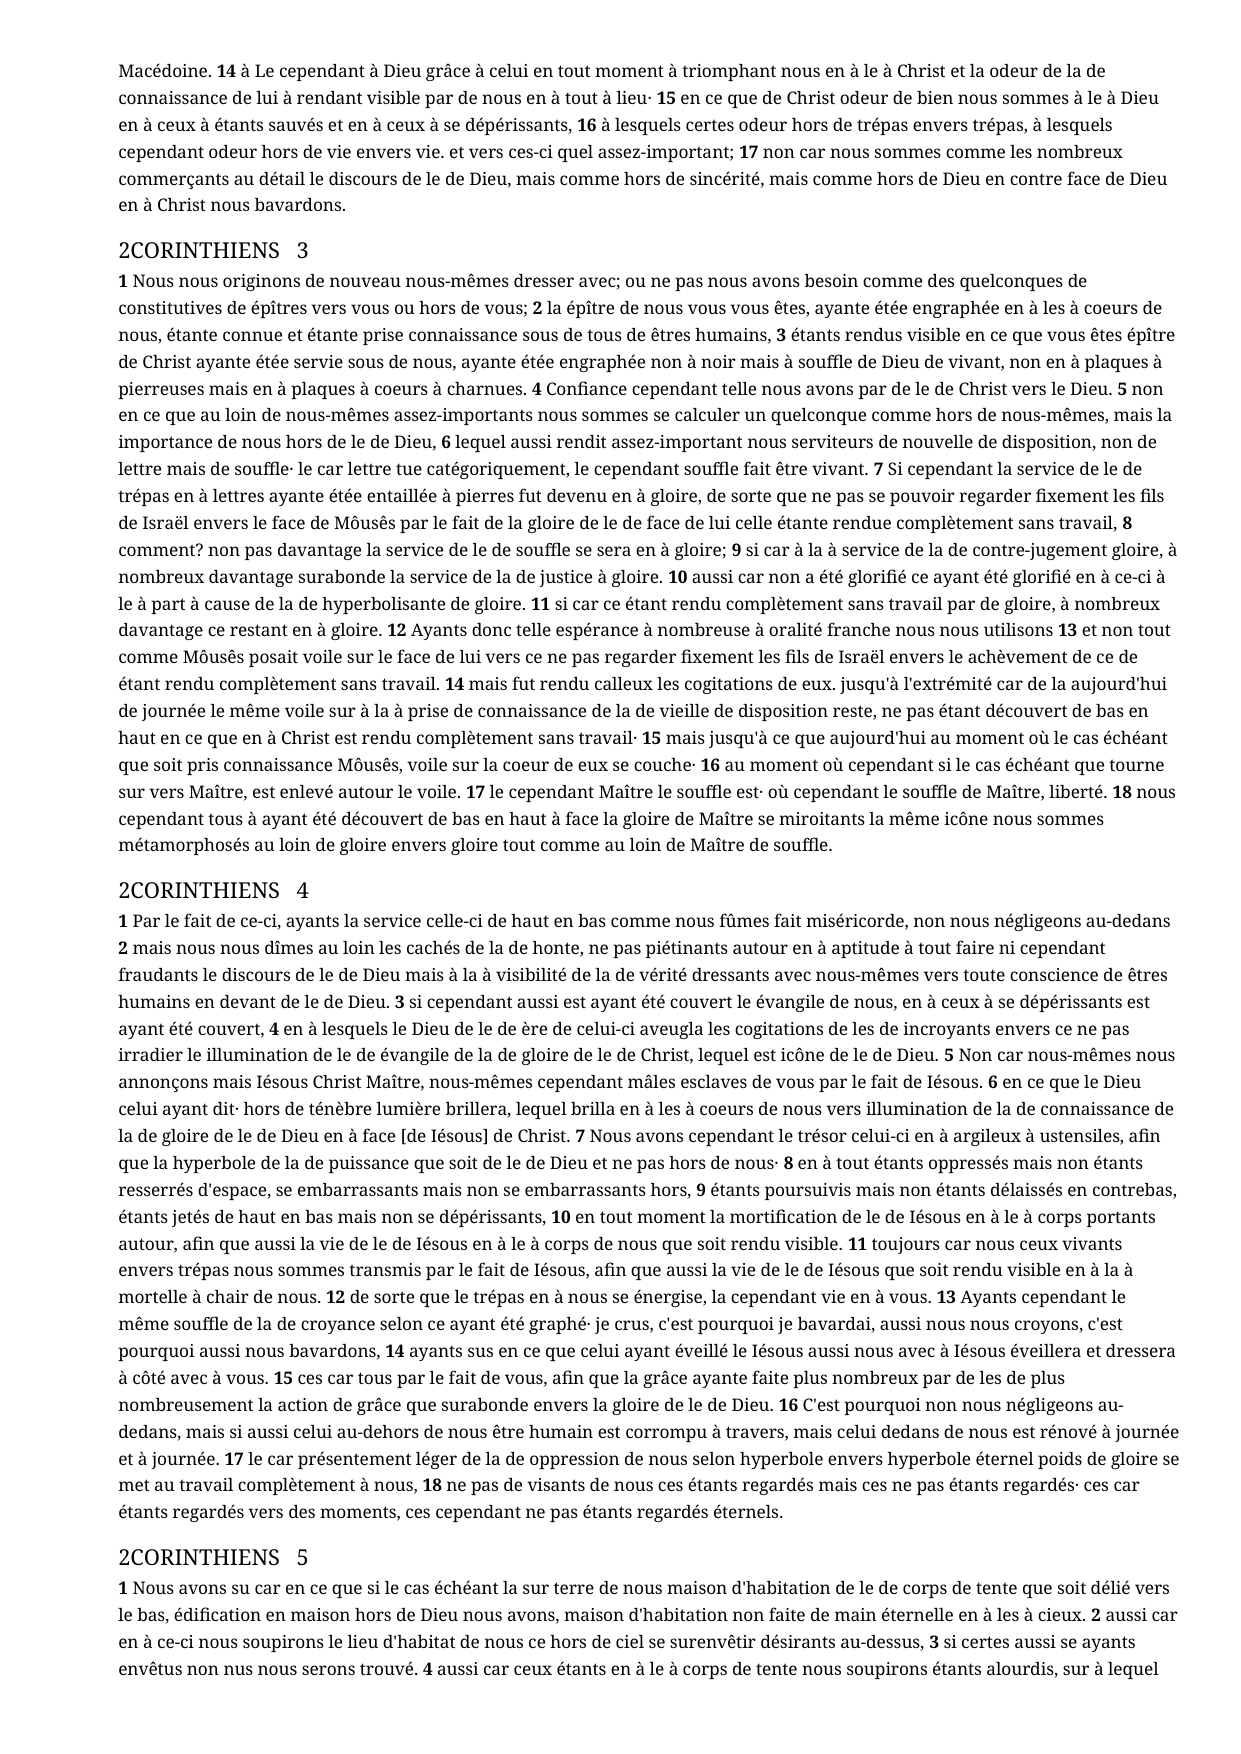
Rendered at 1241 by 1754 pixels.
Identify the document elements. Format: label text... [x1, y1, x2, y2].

text 2CORINTHIENS 5 [118, 1542, 1181, 1572]
text 2CORINTHIENS 4 [118, 875, 1181, 905]
text 1 Nous avons su car en ce que si le cas échéant la sur terre de nous maison d'habitation de le de corps de tente que soit délié vers le bas, édification en maison hors de Dieu nous avons, maison d'habitation non faite de main éternelle en à les à cieux. 2 aussi car en à ce-ci nous soupirons le lieu d'habitat de nous ce hors de ciel se surenvêtir désirants au-dessus, 3 si certes aussi se ayants envêtus non nus nous serons trouvé. 4 aussi car ceux étants en à le à corps de tente nous soupirons étants alourdis, sur à lequel [118, 1576, 1181, 1680]
text Macédoine. 14 à Le cependant à Dieu grâce à celui en tout moment à triomphant nous en à le à Christ et la odeur de la de connaissance de lui à rendant visible par de nous en à tout à lieu· 15 en ce que de Christ odeur de bien nous sommes à le à Dieu en à ceux à étants sauvés et en à ceux à se dépérissants, 16 à lesquels certes odeur hors de trépas envers trépas, à lesquels cependant odeur hors de vie envers vie. et vers ces-ci quel assez-important; 17 non car nous sommes comme les nombreux commerçants au détail le discours de le de Dieu, mais comme hors de sincérité, mais comme hors de Dieu en contre face de Dieu en à Christ nous bavardons. [118, 59, 1181, 217]
text 1 Nous nous originons de nouveau nous-mêmes dresser avec; ou ne pas nous avons besoin comme des quelconques de constitutives de épîtres vers vous ou hors de vous; 2 la épître de nous vous vous êtes, ayante étée engraphée en à les à coeurs de nous, étante connue et étante prise connaissance sous de tous de êtres humains, 3 étants rendus visible en ce que vous êtes épître de Christ ayante étée servie sous de nous, ayante étée engraphée non à noir mais à souffle de Dieu de vivant, non en à plaques à pierreuses mais en à plaques à coeurs à charnues. 4 Confiance cependant telle nous avons par de le de Christ vers le Dieu. 5 non en ce que au loin de nous-mêmes assez-importants nous sommes se calculer un quelconque comme hors de nous-mêmes, mais la importance de nous hors de le de Dieu, 6 lequel aussi rendit assez-important nous serviteurs de nouvelle de disposition, non de lettre mais de souffle· le car lettre tue catégoriquement, le cependant souffle fait être vivant. 7 Si cependant la service de le de trépas en à lettres ayante étée entaillée à pierres fut devenu en à gloire, de sorte que ne pas se pouvoir regarder fixement les fils de Israël envers le face de Môusês par le fait de la gloire de le de face de lui celle étante rendue complètement sans travail, 8 comment? non pas davantage la service de le de souffle se sera en à gloire; 9 si car à la à service de la de contre-jugement gloire, à nombreux davantage surabonde la service de la de justice à gloire. 10 aussi car non a été glorifié ce ayant été glorifié en à ce-ci à le à part à cause de la de hyperbolisante de gloire. 11 si car ce étant rendu complètement sans travail par de gloire, à nombreux davantage ce restant en à gloire. 12 Ayants donc telle espérance à nombreuse à oralité franche nous nous utilisons 13 et non tout comme Môusês posait voile sur le face de lui vers ce ne pas regarder fixement les fils de Israël envers le achèvement de ce de étant rendu complètement sans travail. 14 mais fut rendu calleux les cogitations de eux. jusqu'à l'extrémité car de la aujourd'hui de journée le même voile sur à la à prise de connaissance de la de vieille de disposition reste, ne pas étant découvert de bas en haut en ce que en à Christ est rendu complètement sans travail· 15 mais jusqu'à ce que aujourd'hui au moment où le cas échéant que soit pris connaissance Môusês, voile sur la coeur de eux se couche· 16 au moment où cependant si le cas échéant que tourne sur vers Maître, est enlevé autour le voile. 17 le cependant Maître le souffle est· où cependant le souffle de Maître, liberté. 18 nous cependant tous à ayant été découvert de bas en haut à face la gloire de Maître se miroitants la même icône nous sommes métamorphosés au loin de gloire envers gloire tout comme au loin de Maître de souffle. [118, 269, 1181, 857]
text 2CORINTHIENS 3 [118, 235, 1181, 265]
text 1 Par le fait de ce-ci, ayants la service celle-ci de haut en bas comme nous fûmes fait miséricorde, non nous négligeons au-dedans 2 mais nous nous dîmes au loin les cachés de la de honte, ne pas piétinants autour en à aptitude à tout faire ni cependant fraudants le discours de le de Dieu mais à la à visibilité de la de vérité dressants avec nous-mêmes vers toute conscience de êtres humains en devant de le de Dieu. 3 si cependant aussi est ayant été couvert le évangile de nous, en à ceux à se dépérissants est ayant été couvert, 4 en à lesquels le Dieu de le de ère de celui-ci aveugla les cogitations de les de incroyants envers ce ne pas irradier le illumination de le de évangile de la de gloire de le de Christ, lequel est icône de le de Dieu. 5 Non car nous-mêmes nous annonçons mais Iésous Christ Maître, nous-mêmes cependant mâles esclaves de vous par le fait de Iésous. 6 en ce que le Dieu celui ayant dit· hors de ténèbre lumière brillera, lequel brilla en à les à coeurs de nous vers illumination de la de connaissance de la de gloire de le de Dieu en à face [de Iésous] de Christ. 7 Nous avons cependant le trésor celui-ci en à argileux à ustensiles, afin que la hyperbole de la de puissance que soit de le de Dieu et ne pas hors de nous· 8 en à tout étants oppressés mais non étants resserrés d'espace, se embarrassants mais non se embarrassants hors, 9 étants poursuivis mais non étants délaissés en contrebas, étants jetés de haut en bas mais non se dépérissants, 10 en tout moment la mortification de le de Iésous en à le à corps portants autour, afin que aussi la vie de le de Iésous en à le à corps de nous que soit rendu visible. 11 toujours car nous ceux vivants envers trépas nous sommes transmis par le fait de Iésous, afin que aussi la vie de le de Iésous que soit rendu visible en à la à mortelle à chair de nous. 12 de sorte que le trépas en à nous se énergise, la cependant vie en à vous. 13 Ayants cependant le même souffle de la de croyance selon ce ayant été graphé· je crus, c'est pourquoi je bavardai, aussi nous nous croyons, c'est pourquoi aussi nous bavardons, 14 ayants sus en ce que celui ayant éveillé le Iésous aussi nous avec à Iésous éveillera et dressera à côté avec à vous. 15 ces car tous par le fait de vous, afin que la grâce ayante faite plus nombreux par de les de plus nombreusement la action de grâce que surabonde envers la gloire de le de Dieu. 16 C'est pourquoi non nous négligeons au-dedans, mais si aussi celui au-dehors de nous être humain est corrompu à travers, mais celui dedans de nous est rénové à journée et à journée. 17 le car présentement léger de la de oppression de nous selon hyperbole envers hyperbole éternel poids de gloire se met au travail complètement à nous, 18 ne pas de visants de nous ces étants regardés mais ces ne pas étants regardés· ces car étants regardés vers des moments, ces cependant ne pas étants regardés éternels. [118, 909, 1181, 1524]
